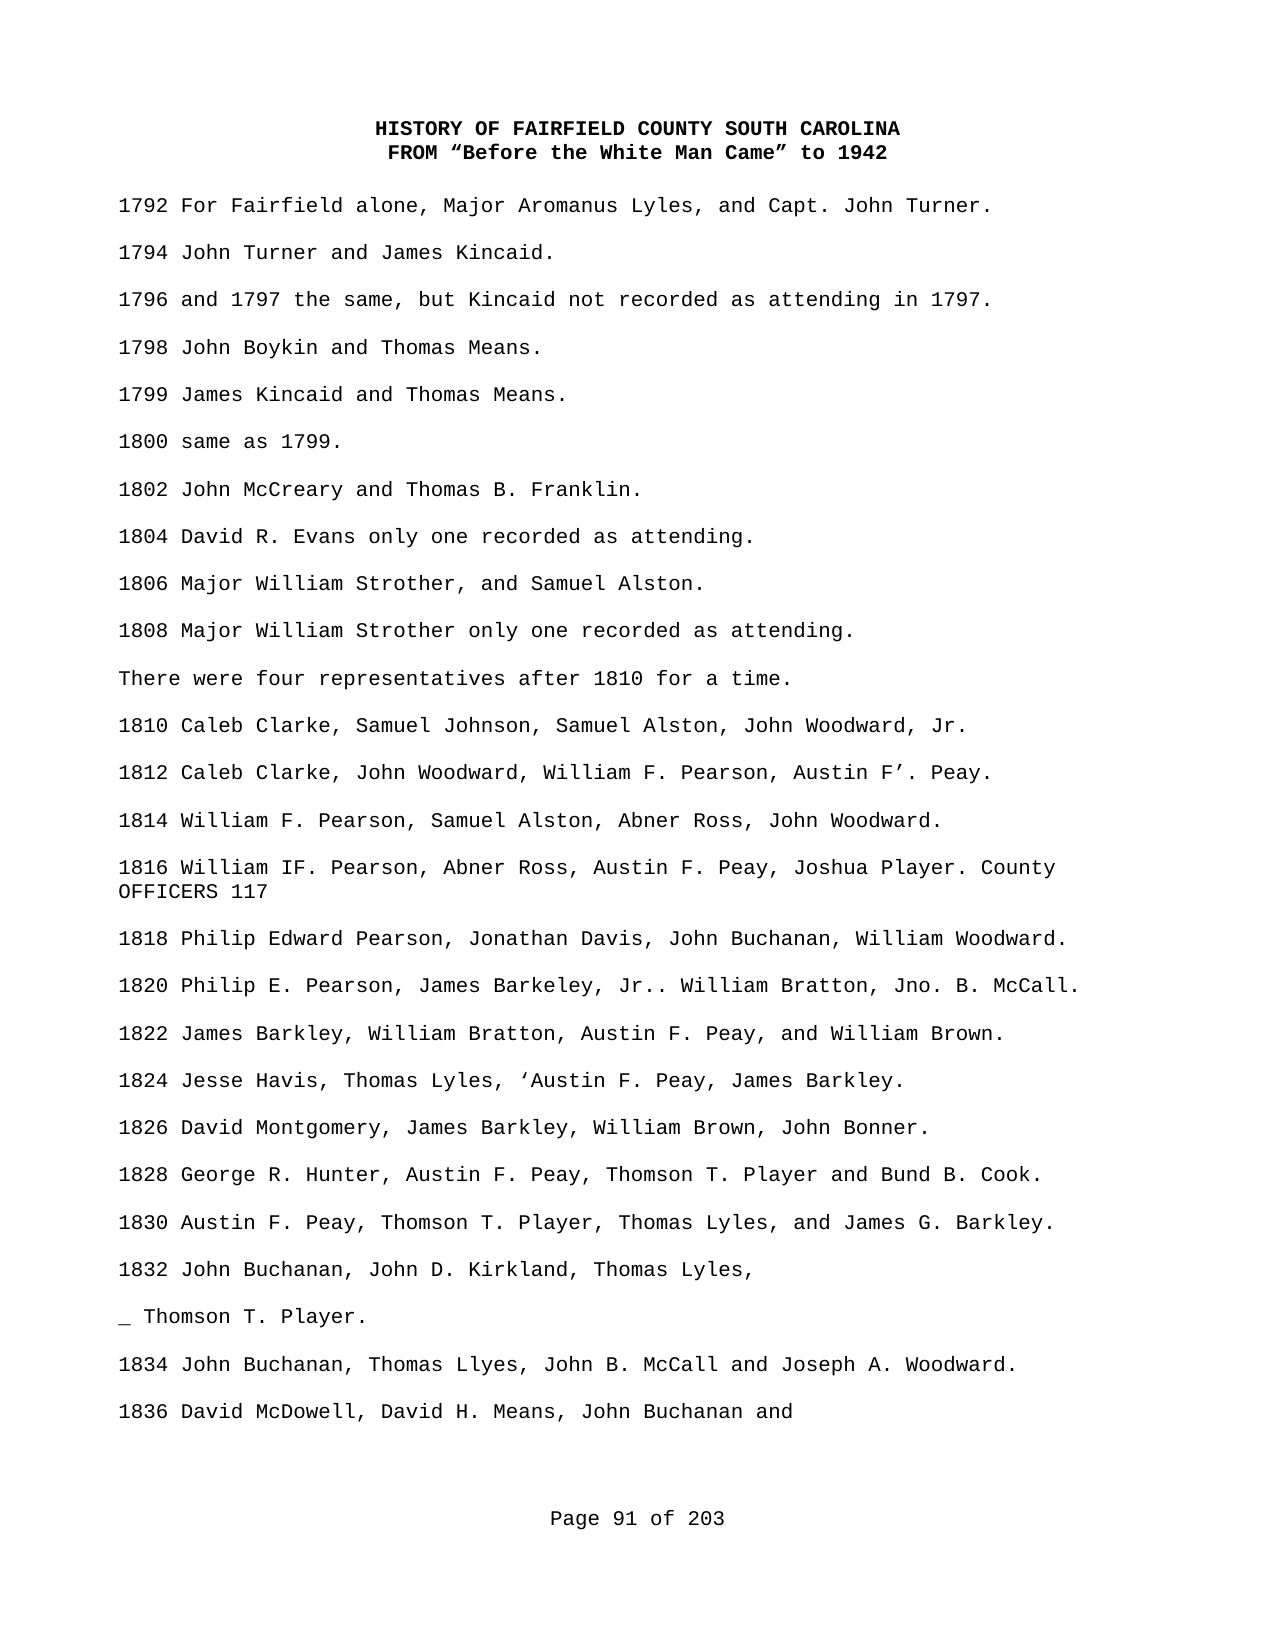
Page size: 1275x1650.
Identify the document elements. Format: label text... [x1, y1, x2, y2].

text 1804 David R. Evans only one recorded as attending. [118, 526, 1157, 549]
text 1799 James Kincaid and Thomas Means. [118, 384, 1157, 408]
text 1820 Philip E. Pearson, James Barkeley, Jr.. William Bratton, Jno. B. McCall. [118, 975, 1157, 999]
text 1816 William IF. Pearson, Abner Ross, Austin F. Peay, Joshua Player. County OFFICERS 117 [118, 857, 1157, 904]
text 1808 Major William Strother only one recorded as attending. [118, 621, 1157, 644]
text 1830 Austin F. Peay, Thomson T. Player, Thomas Lyles, and James G. Barkley. [118, 1212, 1157, 1235]
text 1824 Jesse Havis, Thomas Lyles, ‘Austin F. Peay, James Barkley. [118, 1070, 1157, 1093]
text 1800 same as 1799. [118, 431, 1157, 455]
text 1834 John Buchanan, Thomas Llyes, John B. McCall and Joseph A. Woodward. [118, 1353, 1157, 1377]
text 1812 Caleb Clarke, John Woodward, William F. Pearson, Austin F’. Peay. [118, 762, 1157, 786]
text 1822 James Barkley, William Bratton, Austin F. Peay, and William Brown. [118, 1022, 1157, 1046]
text 1818 Philip Edward Pearson, Jonathan Davis, John Buchanan, William Woodward. [118, 928, 1157, 952]
text 1828 George R. Hunter, Austin F. Peay, Thomson T. Player and Bund B. Cook. [118, 1164, 1157, 1188]
text 1798 John Boykin and Thomas Means. [118, 337, 1157, 360]
text 1826 David Montgomery, James Barkley, William Brown, John Bonner. [118, 1117, 1157, 1141]
text 1836 David McDowell, David H. Means, John Buchanan and [118, 1401, 1157, 1424]
text 1806 Major William Strother, and Samuel Alston. [118, 573, 1157, 597]
text 1802 John McCreary and Thomas B. Franklin. [118, 479, 1157, 502]
text 1832 John Buchanan, John D. Kirkland, Thomas Lyles, [118, 1259, 1157, 1283]
text 1814 William F. Pearson, Samuel Alston, Abner Ross, John Woodward. [118, 810, 1157, 833]
text 1810 Caleb Clarke, Samuel Johnson, Samuel Alston, John Woodward, Jr. [118, 715, 1157, 739]
text There were four representatives after 1810 for a time. [118, 668, 1157, 691]
text 1792 For Fairfield alone, Major Aromanus Lyles, and Capt. John Turner. [118, 195, 1157, 218]
text 1794 John Turner and James Kincaid. [118, 242, 1157, 266]
text 1796 and 1797 the same, but Kincaid not recorded as attending in 1797. [118, 289, 1157, 313]
text _ Thomson T. Player. [118, 1306, 1157, 1330]
